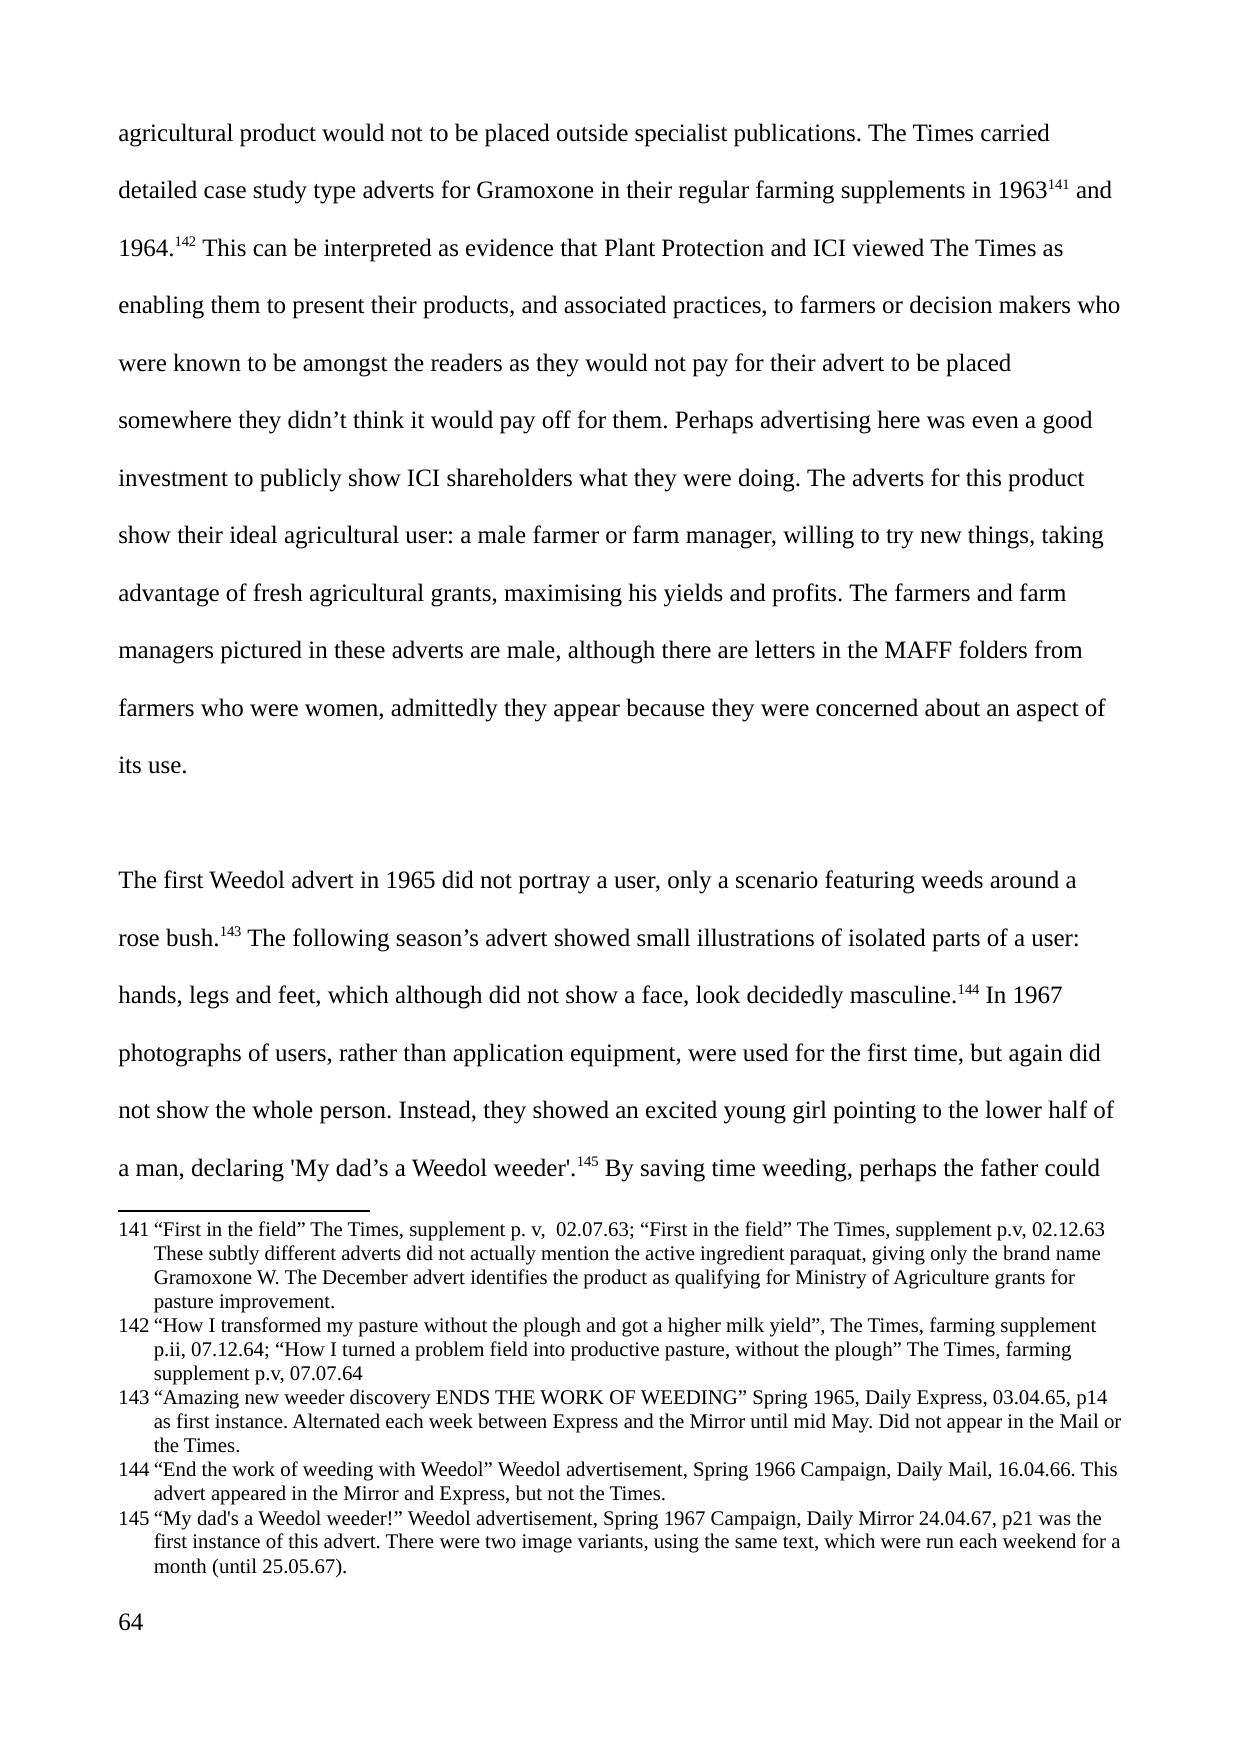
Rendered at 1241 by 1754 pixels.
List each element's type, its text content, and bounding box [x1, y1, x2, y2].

text agricultural product would not to be placed outside specialist publications. The Times carried detailed case study type adverts for Gramoxone in their regular farming supplements in 1963 and 1964. This can be interpreted as evidence that Plant Protection and ICI viewed The Times as enabling them to present their products, and associated practices, to farmers or decision makers who were known to be amongst the readers as they would not pay for their advert to be placed somewhere they didn’t think it would pay off for them. Perhaps advertising here was even a good investment to publicly show ICI shareholders what they were doing. The adverts for this product show their ideal agricultural user: a male farmer or farm manager, willing to try new things, taking advantage of fresh agricultural grants, maximising his yields and profits. The farmers and farm managers pictured in these adverts are male, although there are letters in the MAFF folders from farmers who were women, admittedly they appear because they were concerned about an aspect of its use. [118, 118, 1122, 779]
text “First in the field” The Times, supplement p. v, 02.07.63; “First in the field” The Times, supplement p.v, 02.12.63 These subtly different adverts did not actually mention the active ingredient paraquat, giving only the brand name Gramoxone W. The December advert identifies the product as qualifying for Ministry of Agriculture grants for pasture improvement. [118, 1217, 1122, 1313]
text “My dad's a Weedol weeder!” Weedol advertisement, Spring 1967 Campaign, Daily Mirror 24.04.67, p21 was the first instance of this advert. There were two image variants, using the same text, which were run each weekend for a month (until 25.05.67). [118, 1505, 1122, 1578]
text The first Weedol advert in 1965 did not portray a user, only a scenario featuring weeds around a rose bush. The following season’s advert showed small illustrations of isolated parts of a user: hands, legs and feet, which although did not show a face, look decidedly masculine. In 1967 photographs of users, rather than application equipment, were used for the first time, but again did not show the whole person. Instead, they showed an excited young girl pointing to the lower half of a man, declaring 'My dad’s a Weedol weeder'. By saving time weeding, perhaps the father could [118, 866, 1122, 1182]
text “Amazing new weeder discovery ENDS THE WORK OF WEEDING” Spring 1965, Daily Express, 03.04.65, p14 as first instance. Alternated each week between Express and the Mirror until mid May. Did not appear in the Mail or the Times. [118, 1385, 1122, 1457]
text “End the work of weeding with Weedol” Weedol advertisement, Spring 1966 Campaign, Daily Mail, 16.04.66. This advert appeared in the Mirror and Express, but not the Times. [118, 1457, 1122, 1505]
text “How I transformed my pasture without the plough and got a higher milk yield”, The Times, farming supplement p.ii, 07.12.64; “How I turned a problem field into productive pasture, without the plough” The Times, farming supplement p.v, 07.07.64 [118, 1313, 1122, 1385]
